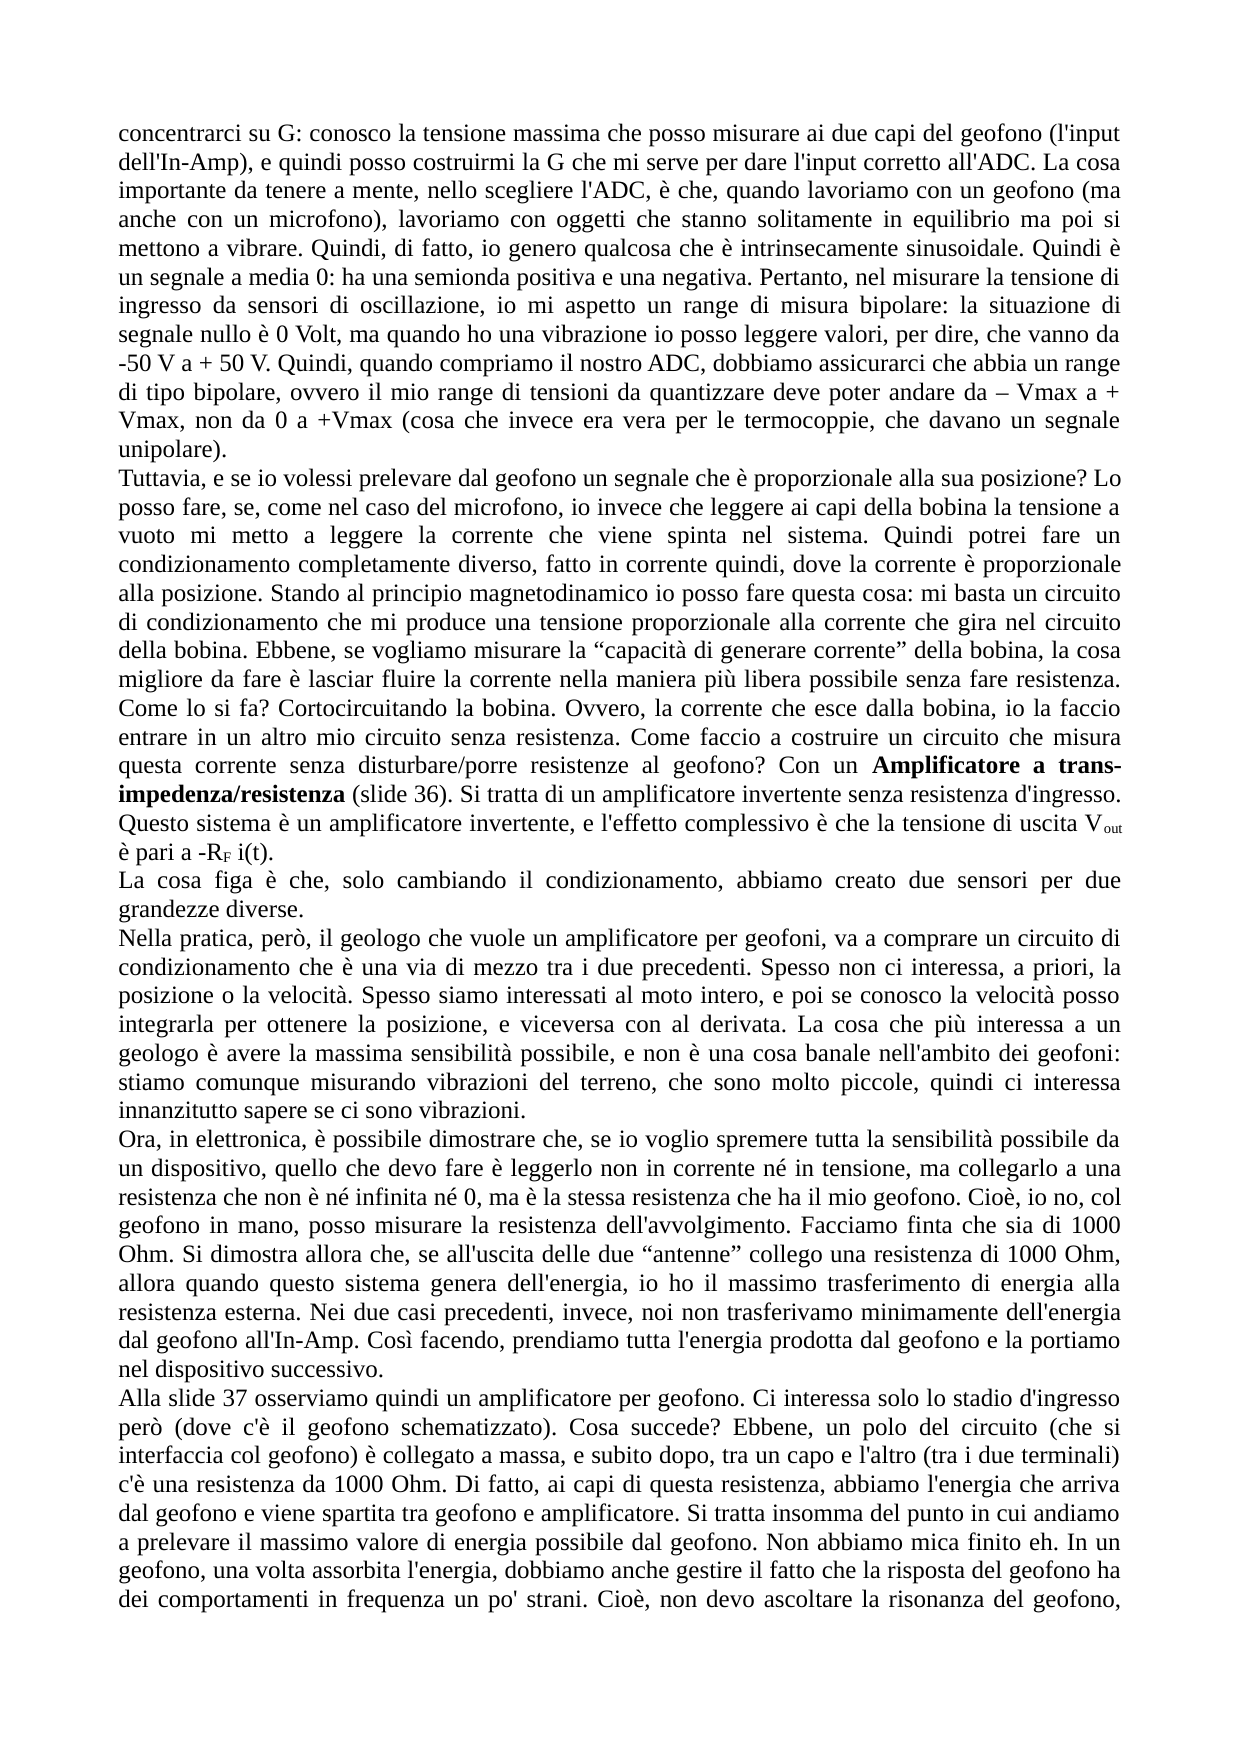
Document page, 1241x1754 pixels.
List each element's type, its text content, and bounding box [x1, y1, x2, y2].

text concentrarci su G: conosco la tensione massima che posso misurare ai due capi del geofono (l'input dell'In-Amp), e quindi posso costruirmi la G che mi serve per dare l'input corretto all'ADC. La cosa importante da tenere a mente, nello scegliere l'ADC, è che, quando lavoriamo con un geofono (ma anche con un microfono), lavoriamo con oggetti che stanno solitamente in equilibrio ma poi si mettono a vibrare. Quindi, di fatto, io genero qualcosa che è intrinsecamente sinusoidale. Quindi è un segnale a media 0: ha una semionda positiva e una negativa. Pertanto, nel misurare la tensione di ingresso da sensori di oscillazione, io mi aspetto un range di misura bipolare: la situazione di segnale nullo è 0 Volt, ma quando ho una vibrazione io posso leggere valori, per dire, che vanno da -50 V a + 50 V. Quindi, quando compriamo il nostro ADC, dobbiamo assicurarci che abbia un range di tipo bipolare, ovvero il mio range di tensioni da quantizzare deve poter andare da – Vmax a + Vmax, non da 0 a +Vmax (cosa che invece era vera per le termocoppie, che davano un segnale unipolare). [118, 118, 1122, 463]
text Ora, in elettronica, è possibile dimostrare che, se io voglio spremere tutta la sensibilità possibile da un dispositivo, quello che devo fare è leggerlo non in corrente né in tensione, ma collegarlo a una resistenza che non è né infinita né 0, ma è la stessa resistenza che ha il mio geofono. Cioè, io no, col geofono in mano, posso misurare la resistenza dell'avvolgimento. Facciamo finta che sia di 1000 Ohm. Si dimostra allora che, se all'uscita delle due “antenne” collego una resistenza di 1000 Ohm, allora quando questo sistema genera dell'energia, io ho il massimo trasferimento di energia alla resistenza esterna. Nei due casi precedenti, invece, noi non trasferivamo minimamente dell'energia dal geofono all'In-Amp. Così facendo, prendiamo tutta l'energia prodotta dal geofono e la portiamo nel dispositivo successivo. [118, 1124, 1122, 1383]
text Tuttavia, e se io volessi prelevare dal geofono un segnale che è proporzionale alla sua posizione? Lo posso fare, se, come nel caso del microfono, io invece che leggere ai capi della bobina la tensione a vuoto mi metto a leggere la corrente che viene spinta nel sistema. Quindi potrei fare un condizionamento completamente diverso, fatto in corrente quindi, dove la corrente è proporzionale alla posizione. Stando al principio magnetodinamico io posso fare questa cosa: mi basta un circuito di condizionamento che mi produce una tensione proporzionale alla corrente che gira nel circuito della bobina. Ebbene, se vogliamo misurare la “capacità di generare corrente” della bobina, la cosa migliore da fare è lasciar fluire la corrente nella maniera più libera possibile senza fare resistenza. Come lo si fa? Cortocircuitando la bobina. Ovvero, la corrente che esce dalla bobina, io la faccio entrare in un altro mio circuito senza resistenza. Come faccio a costruire un circuito che misura questa corrente senza disturbare/porre resistenze al geofono? Con un Amplificatore a trans-impedenza/resistenza (slide 36). Si tratta di un amplificatore invertente senza resistenza d'ingresso. Questo sistema è un amplificatore invertente, e l'effetto complessivo è che la tensione di uscita Vout è pari a -RF i(t). [118, 463, 1122, 866]
text La cosa figa è che, solo cambiando il condizionamento, abbiamo creato due sensori per due grandezze diverse. [118, 866, 1122, 923]
text Alla slide 37 osserviamo quindi un amplificatore per geofono. Ci interessa solo lo stadio d'ingresso però (dove c'è il geofono schematizzato). Cosa succede? Ebbene, un polo del circuito (che si interfaccia col geofono) è collegato a massa, e subito dopo, tra un capo e l'altro (tra i due terminali) c'è una resistenza da 1000 Ohm. Di fatto, ai capi di questa resistenza, abbiamo l'energia che arriva dal geofono e viene spartita tra geofono e amplificatore. Si tratta insomma del punto in cui andiamo a prelevare il massimo valore di energia possibile dal geofono. Non abbiamo mica finito eh. In un geofono, una volta assorbita l'energia, dobbiamo anche gestire il fatto che la risposta del geofono ha dei comportamenti in frequenza un po' strani. Cioè, non devo ascoltare la risonanza del geofono, [118, 1383, 1122, 1613]
text Nella pratica, però, il geologo che vuole un amplificatore per geofoni, va a comprare un circuito di condizionamento che è una via di mezzo tra i due precedenti. Spesso non ci interessa, a priori, la posizione o la velocità. Spesso siamo interessati al moto intero, e poi se conosco la velocità posso integrarla per ottenere la posizione, e viceversa con al derivata. La cosa che più interessa a un geologo è avere la massima sensibilità possibile, e non è una cosa banale nell'ambito dei geofoni: stiamo comunque misurando vibrazioni del terreno, che sono molto piccole, quindi ci interessa innanzitutto sapere se ci sono vibrazioni. [118, 923, 1122, 1124]
